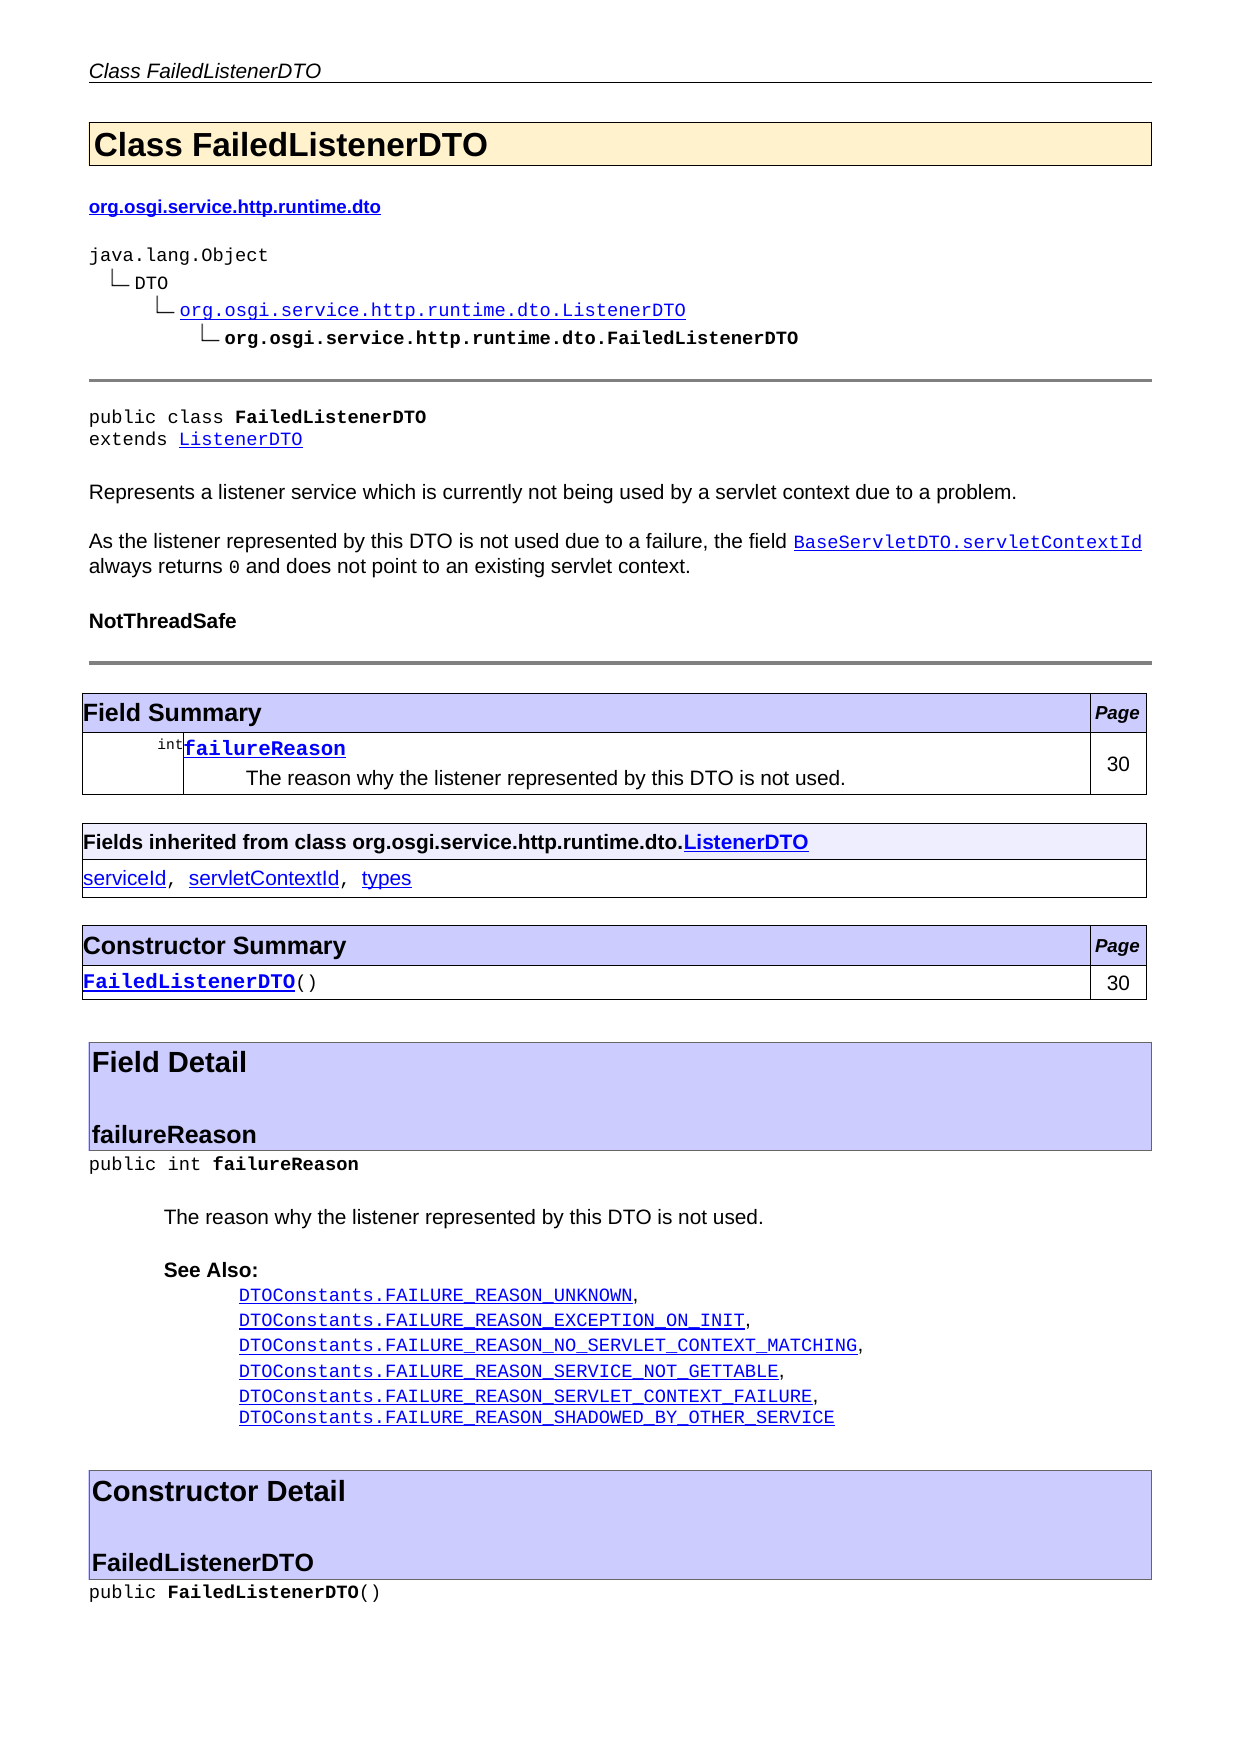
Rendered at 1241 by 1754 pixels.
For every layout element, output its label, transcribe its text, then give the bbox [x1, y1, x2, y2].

text public class FailedListenerDTO [88, 408, 1152, 429]
table_cell int [83, 733, 183, 794]
text As the listener represented by this DTO is not used due to a failure, the field BaseServletDTO.servletContextId always returns 0 and does not point to an existing servlet context. [88, 529, 1152, 579]
table_cell 32 [1091, 966, 1146, 999]
subtitle Class FailedListenerDTO [90, 123, 1151, 165]
text DTOConstants.FAILURE_REASON_UNKNOWN, DTOConstants.FAILURE_REASON_EXCEPTION_ON_INIT, DTOConstants.FAILURE_REASON_NO_SERVLET_CONTEXT_MATCHING, DTOConstants.FAILURE_REASON_SERVICE_NOT_GETTABLE, DTOConstants.FAILURE_REASON_SERVLET_CONTEXT_FAILURE, DTOConstants.FAILURE_REASON_SHADOWED_BY_OTHER_SERVICE [238, 1282, 1152, 1429]
subtitle failureReason [90, 1116, 1151, 1150]
picture [111, 267, 135, 290]
text java.lang.Object [88, 246, 1152, 267]
subtitle FailedListenerDTO [90, 1545, 1151, 1579]
table_cell serviceId, servletContextId, types [83, 860, 1146, 897]
table_header Page [1091, 694, 1146, 732]
text org.osgi.service.http.runtime.dto [88, 195, 1152, 217]
table_header Page [1091, 926, 1146, 965]
table_cell FailedListenerDTO() [83, 966, 1090, 999]
text extends ListenerDTO [88, 429, 1152, 451]
table_header Fields inherited from class org.osgi.service.http.runtime.dto.ListenerDTO [83, 824, 1146, 859]
text Represents a listener service which is currently not being used by a servlet context due to a problem. [88, 480, 1152, 504]
subtitle Field Detail [90, 1043, 1151, 1078]
text org.osgi.service.http.runtime.dto.ListenerDTO [88, 295, 1152, 322]
table_header Field Summary [83, 694, 1090, 732]
text The reason why the listener represented by this DTO is not used. [163, 1205, 1152, 1229]
text public FailedListenerDTO() [88, 1583, 1152, 1604]
text DTO [88, 267, 1152, 295]
text public int failureReason [88, 1154, 1152, 1176]
picture [156, 295, 180, 317]
text See Also: [163, 1258, 1152, 1282]
subtitle Constructor Detail [90, 1471, 1151, 1507]
table_cell failureReason The reason why the listener represented by this DTO is not used. [184, 733, 1090, 794]
text org.osgi.service.http.runtime.dto.FailedListenerDTO [88, 322, 1152, 350]
table_cell 32 [1091, 733, 1146, 794]
table_header Constructor Summary [83, 926, 1090, 965]
picture [201, 322, 225, 345]
text NotThreadSafe [88, 608, 1152, 632]
